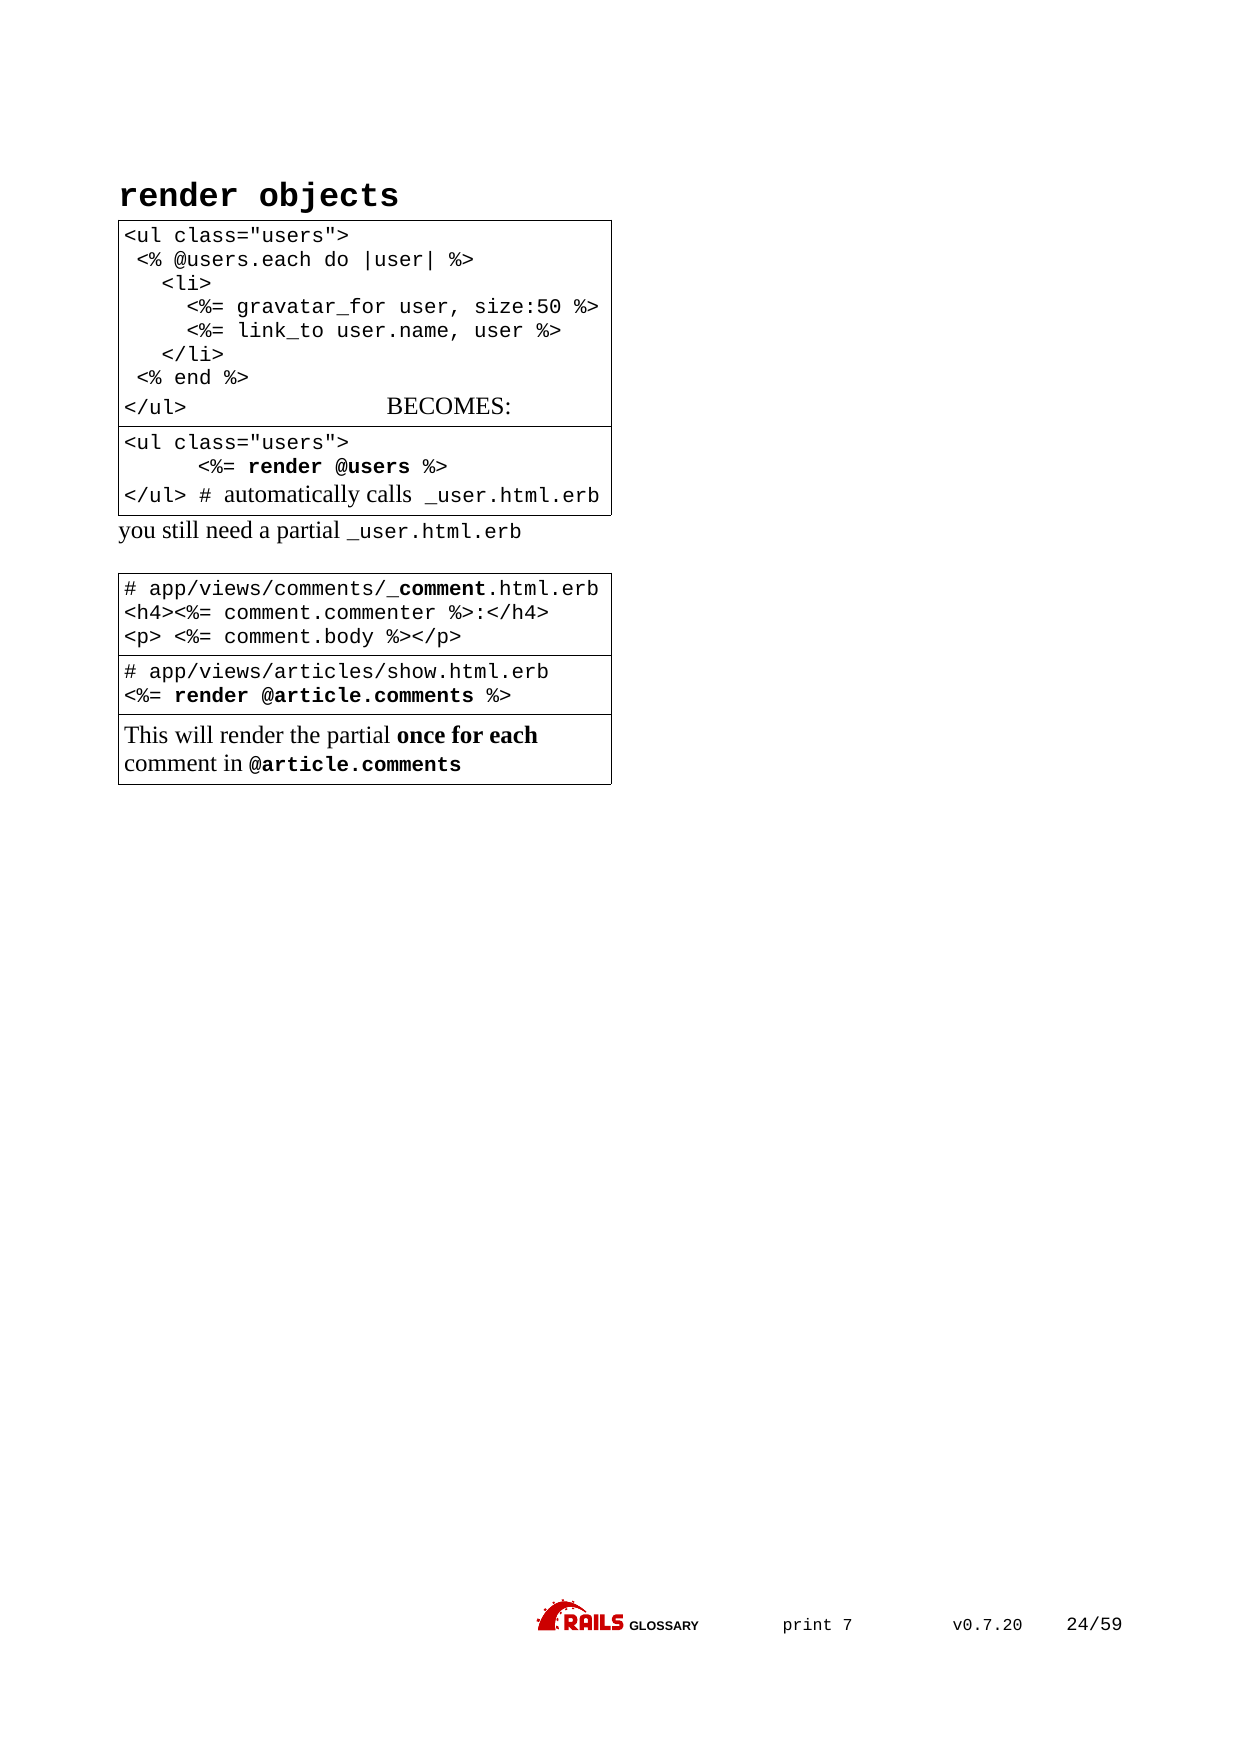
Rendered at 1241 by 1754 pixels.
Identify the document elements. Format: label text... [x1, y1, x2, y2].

subtitle render objects [118, 178, 611, 217]
table_header <ul class="users"> <% @users.each do |user| %> <li> <%= gravatar_for user, size:50 %> <%= link_to user.name, user %> </li> <% end %> </ul> BECOMES: [119, 221, 611, 426]
table_header # app/views/comments/_comment.html.erb <h4><%= comment.commenter %>:</h4> <p> <%= comment.body %></p> [119, 574, 611, 655]
text you still need a partial _user.html.erb [118, 516, 611, 544]
table_cell # app/views/articles/show.html.erb <%= render @article.comments %> [119, 656, 611, 714]
table_cell This will render the partial once for each comment in @article.comments [119, 715, 611, 784]
table_cell <ul class="users"> <%= render @users %> </ul> # automatically calls _user.html.erb [119, 427, 611, 514]
